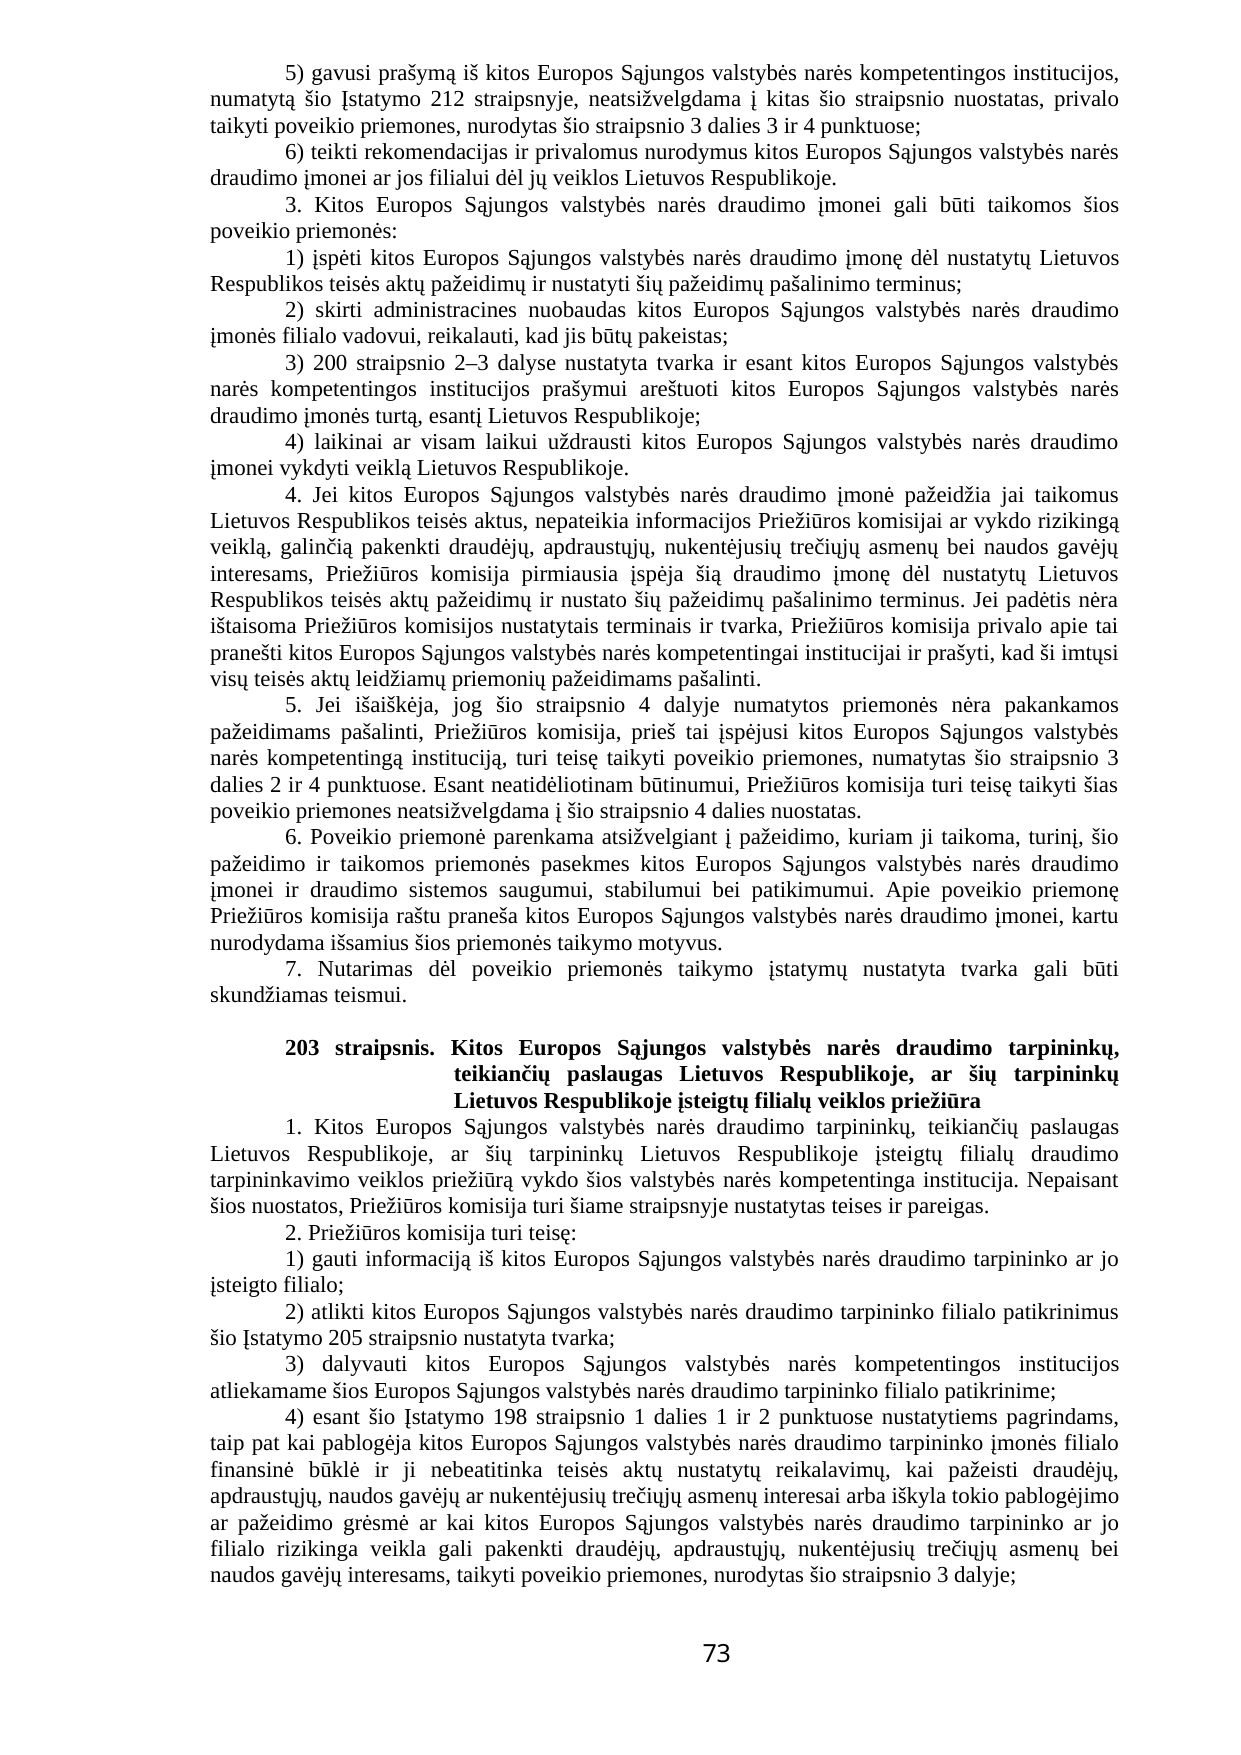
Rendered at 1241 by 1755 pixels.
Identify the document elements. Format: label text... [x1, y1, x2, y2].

text 203 straipsnis. Kitos Europos Sąjungos valstybės narės draudimo tarpininkų, teikiančių paslaugas Lietuvos Respublikoje, ar šių tarpininkų Lietuvos Respublikoje įsteigtų filialų veiklos priežiūra [285, 1034, 1120, 1113]
text 6) teikti rekomendacijas ir privalomus nurodymus kitos Europos Sąjungos valstybės narės draudimo įmonei ar jos filialui dėl jų veiklos Lietuvos Respublikoje. [210, 138, 1120, 191]
text 4) laikinai ar visam laikui uždrausti kitos Europos Sąjungos valstybės narės draudimo įmonei vykdyti veiklą Lietuvos Respublikoje. [210, 428, 1120, 481]
text 4. Jei kitos Europos Sąjungos valstybės narės draudimo įmonė pažeidžia jai taikomus Lietuvos Respublikos teisės aktus, nepateikia informacijos Priežiūros komisijai ar vykdo rizikingą veiklą, galinčią pakenkti draudėjų, apdraustųjų, nukentėjusių trečiųjų asmenų bei naudos gavėjų interesams, Priežiūros komisija pirmiausia įspėja šią draudimo įmonę dėl nustatytų Lietuvos Respublikos teisės aktų pažeidimų ir nustato šių pažeidimų pašalinimo terminus. Jei padėtis nėra ištaisoma Priežiūros komisijos nustatytais terminais ir tvarka, Priežiūros komisija privalo apie tai pranešti kitos Europos Sąjungos valstybės narės kompetentingai institucijai ir prašyti, kad ši imtųsi visų teisės aktų leidžiamų priemonių pažeidimams pašalinti. [210, 481, 1120, 692]
text 5. Jei išaiškėja, jog šio straipsnio 4 dalyje numatytos priemonės nėra pakankamos pažeidimams pašalinti, Priežiūros komisija, prieš tai įspėjusi kitos Europos Sąjungos valstybės narės kompetentingą instituciją, turi teisę taikyti poveikio priemones, numatytas šio straipsnio 3 dalies 2 ir 4 punktuose. Esant neatidėliotinam būtinumui, Priežiūros komisija turi teisę taikyti šias poveikio priemones neatsižvelgdama į šio straipsnio 4 dalies nuostatas. [210, 692, 1120, 823]
text 1) įspėti kitos Europos Sąjungos valstybės narės draudimo įmonę dėl nustatytų Lietuvos Respublikos teisės aktų pažeidimų ir nustatyti šių pažeidimų pašalinimo terminus; [210, 243, 1120, 296]
text 3. Kitos Europos Sąjungos valstybės narės draudimo įmonei gali būti taikomos šios poveikio priemonės: [210, 191, 1120, 243]
text 2) skirti administracines nuobaudas kitos Europos Sąjungos valstybės narės draudimo įmonės filialo vadovui, reikalauti, kad jis būtų pakeistas; [210, 296, 1120, 349]
text 5) gavusi prašymą iš kitos Europos Sąjungos valstybės narės kompetentingos institucijos, numatytą šio Įstatymo 212 straipsnyje, neatsižvelgdama į kitas šio straipsnio nuostatas, privalo taikyti poveikio priemones, nurodytas šio straipsnio 3 dalies 3 ir 4 punktuose; [210, 59, 1120, 138]
text 2. Priežiūros komisija turi teisę: [210, 1219, 1120, 1245]
text 6. Poveikio priemonė parenkama atsižvelgiant į pažeidimo, kuriam ji taikoma, turinį, šio pažeidimo ir taikomos priemonės pasekmes kitos Europos Sąjungos valstybės narės draudimo įmonei ir draudimo sistemos saugumui, stabilumui bei patikimumui. Apie poveikio priemonę Priežiūros komisija raštu praneša kitos Europos Sąjungos valstybės narės draudimo įmonei, kartu nurodydama išsamius šios priemonės taikymo motyvus. [210, 823, 1120, 955]
text 4) esant šio Įstatymo 198 straipsnio 1 dalies 1 ir 2 punktuose nustatytiems pagrindams, taip pat kai pablogėja kitos Europos Sąjungos valstybės narės draudimo tarpininko įmonės filialo finansinė būklė ir ji nebeatitinka teisės aktų nustatytų reikalavimų, kai pažeisti draudėjų, apdraustųjų, naudos gavėjų ar nukentėjusių trečiųjų asmenų interesai arba iškyla tokio pablogėjimo ar pažeidimo grėsmė ar kai kitos Europos Sąjungos valstybės narės draudimo tarpininko ar jo filialo rizikinga veikla gali pakenkti draudėjų, apdraustųjų, nukentėjusių trečiųjų asmenų bei naudos gavėjų interesams, taikyti poveikio priemones, nurodytas šio straipsnio 3 dalyje; [210, 1403, 1120, 1588]
text 2) atlikti kitos Europos Sąjungos valstybės narės draudimo tarpininko filialo patikrinimus šio Įstatymo 205 straipsnio nustatyta tvarka; [210, 1298, 1120, 1350]
text 1. Kitos Europos Sąjungos valstybės narės draudimo tarpininkų, teikiančių paslaugas Lietuvos Respublikoje, ar šių tarpininkų Lietuvos Respublikoje įsteigtų filialų draudimo tarpininkavimo veiklos priežiūrą vykdo šios valstybės narės kompetentinga institucija. Nepaisant šios nuostatos, Priežiūros komisija turi šiame straipsnyje nustatytas teises ir pareigas. [210, 1113, 1120, 1219]
text 3) 200 straipsnio 2–3 dalyse nustatyta tvarka ir esant kitos Europos Sąjungos valstybės narės kompetentingos institucijos prašymui areštuoti kitos Europos Sąjungos valstybės narės draudimo įmonės turtą, esantį Lietuvos Respublikoje; [210, 349, 1120, 428]
text 3) dalyvauti kitos Europos Sąjungos valstybės narės kompetentingos institucijos atliekamame šios Europos Sąjungos valstybės narės draudimo tarpininko filialo patikrinime; [210, 1350, 1120, 1403]
text 1) gauti informaciją iš kitos Europos Sąjungos valstybės narės draudimo tarpininko ar jo įsteigto filialo; [210, 1245, 1120, 1298]
text 7. Nutarimas dėl poveikio priemonės taikymo įstatymų nustatyta tvarka gali būti skundžiamas teismui. [210, 955, 1120, 1008]
